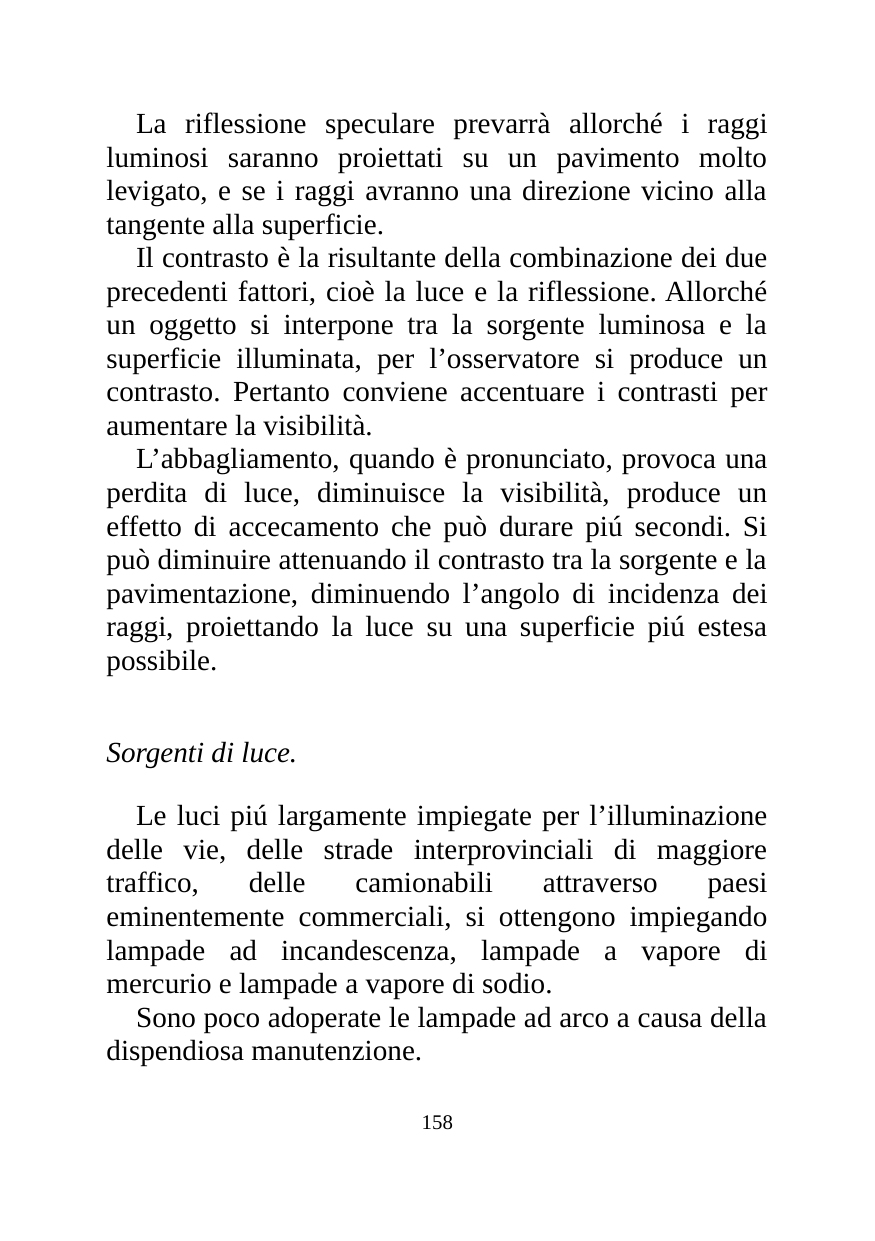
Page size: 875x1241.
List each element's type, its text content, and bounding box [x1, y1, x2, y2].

text Il contrasto è la risultante della combinazione dei due precedenti fattori, cioè la luce e la riflessione. Allorché un oggetto si interpone tra la sorgente luminosa e la superficie illuminata, per l’osservatore si produce un contrasto. Pertanto conviene accentuare i contrasti per aumentare la visibilità. [106, 240, 768, 442]
subtitle Sorgenti di luce. [106, 736, 768, 769]
text L’abbagliamento, quando è pronunciato, provoca una perdita di luce, diminuisce la visibilità, produce un effetto di accecamento che può durare piú secondi. Si può diminuire attenuando il contrasto tra la sorgente e la pavimentazione, diminuendo l’angolo di incidenza dei raggi, proiettando la luce su una superficie piú estesa possibile. [106, 442, 768, 676]
text Sono poco adoperate le lampade ad arco a causa della dispendiosa manutenzione. [106, 1000, 768, 1067]
text La riflessione speculare prevarrà allorché i raggi luminosi saranno proiettati su un pavimento molto levigato, e se i raggi avranno una direzione vicino alla tangente alla superficie. [106, 106, 768, 240]
text Le luci piú largamente impiegate per l’illuminazione delle vie, delle strade interprovinciali di maggiore traffico, delle camionabili attraverso paesi eminentemente commerciali, si ottengono impiegando lampade ad incandescenza, lampade a vapore di mercurio e lampade a vapore di sodio. [106, 798, 768, 1000]
